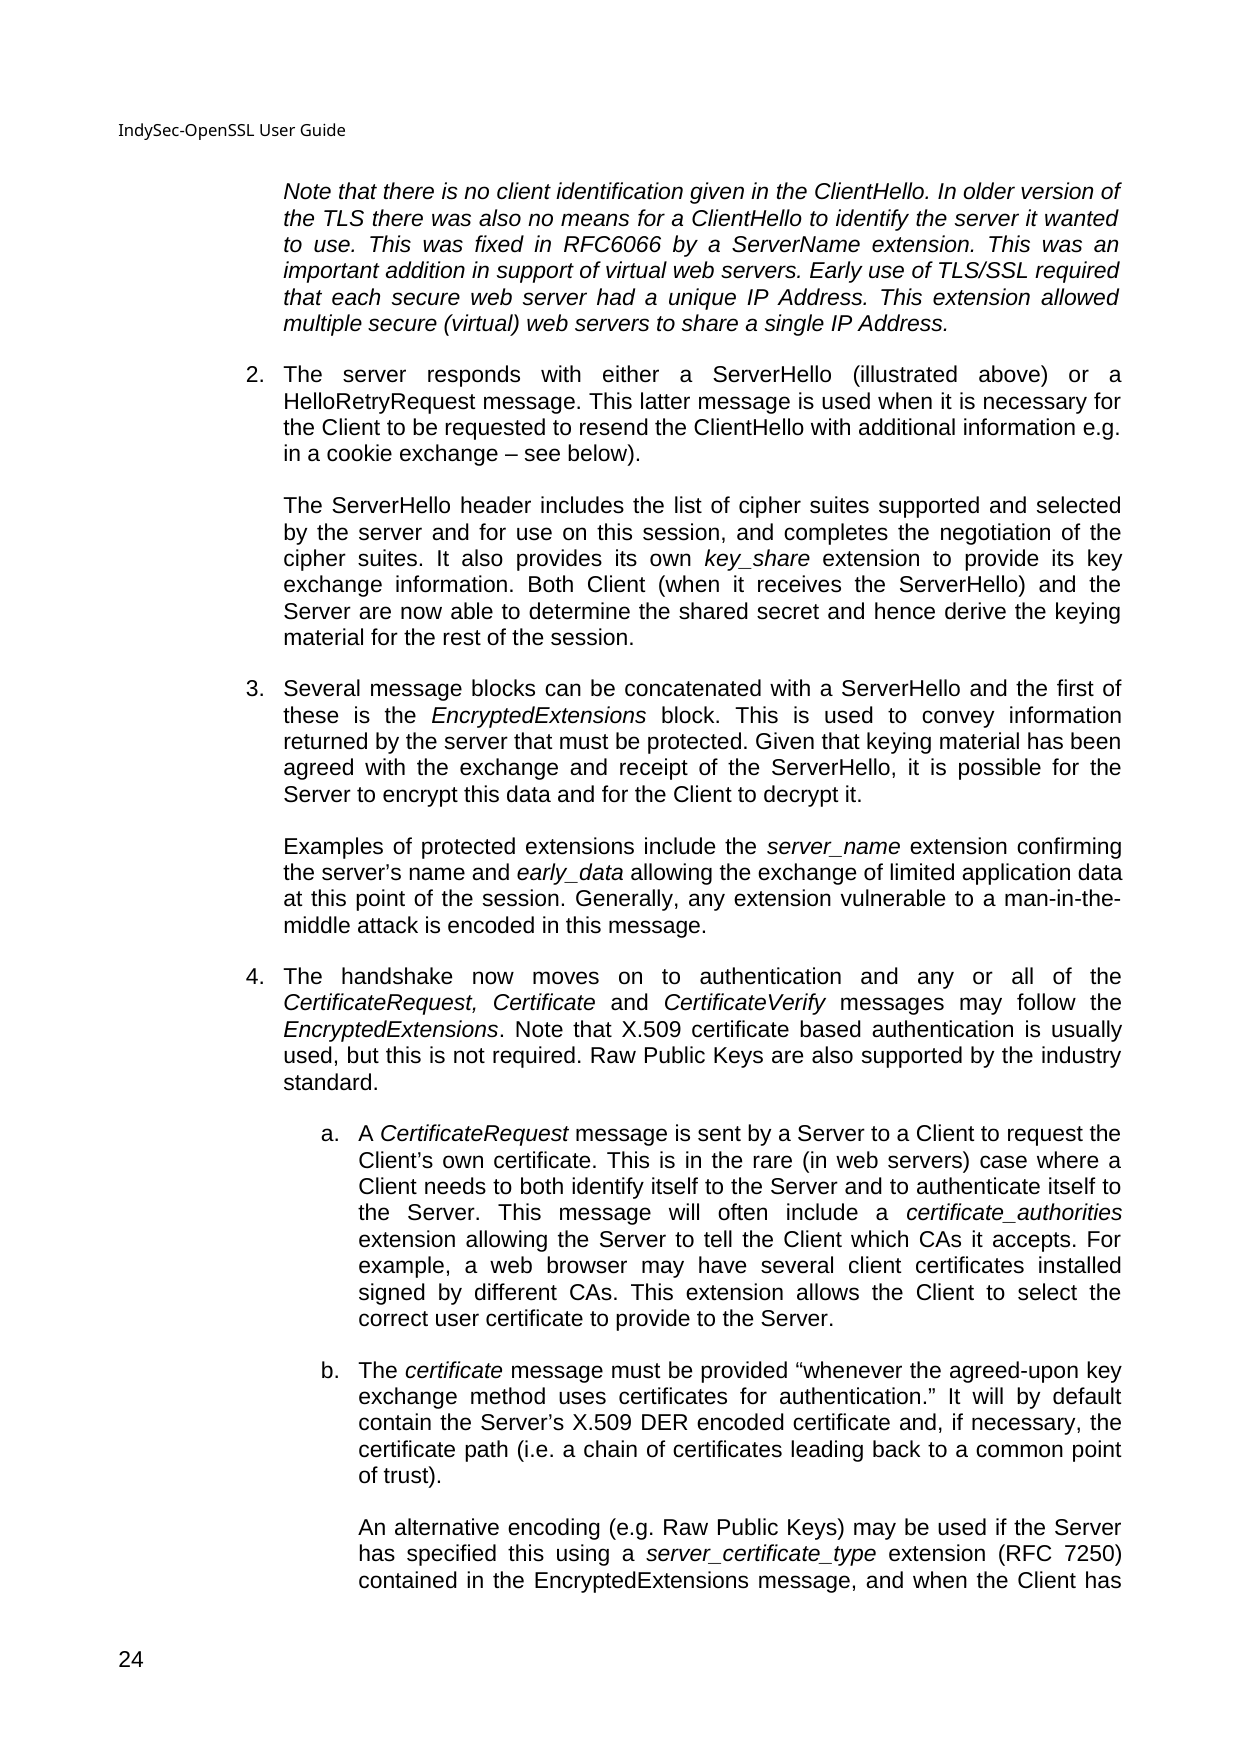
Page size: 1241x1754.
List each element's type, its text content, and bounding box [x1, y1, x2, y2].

list The certificate message must be provided “whenever the agreed-upon key exchange method uses certificates for authentication.” It will by default contain the Server’s X.509 DER encoded certificate and, if necessary, the certificate path (i.e. a chain of certificates leading back to a common point of trust). [321, 1357, 1122, 1488]
text The ServerHello header includes the list of cipher suites supported and selected by the server and for use on this session, and completes the negotiation of the cipher suites. It also provides its own key_share extension to provide its key exchange information. Both Client (when it receives the ServerHello) and the Server are now able to determine the shared secret and hence derive the keying material for the rest of the session. [283, 492, 1122, 650]
list The server responds with either a ServerHello (illustrated above) or a HelloRetryRequest message. This latter message is used when it is necessary for the Client to be requested to resend the ClientHello with additional information e.g. in a cookie exchange – see below). [246, 361, 1122, 467]
list Several message blocks can be concatenated with a ServerHello and the first of these is the EncryptedExtensions block. This is used to convey information returned by the server that must be protected. Given that keying material has been agreed with the exchange and receipt of the ServerHello, it is possible for the Server to encrypt this data and for the Client to decrypt it. [246, 675, 1122, 807]
text Note that there is no client identification given in the ClientHello. In older version of the TLS there was also no means for a ClientHello to identify the server it wanted to use. This was fixed in RFC6066 by a ServerName extension. This was an important addition in support of virtual web servers. Early use of TLS/SSL required that each secure web server had a unique IP Address. This extension allowed multiple secure (virtual) web servers to share a single IP Address. [283, 178, 1122, 336]
text An alternative encoding (e.g. Raw Public Keys) may be used if the Server has specified this using a server_certificate_type extension (RFC 7250) contained in the EncryptedExtensions message, and when the Client has [358, 1514, 1122, 1593]
list A CertificateRequest message is sent by a Server to a Client to request the Client’s own certificate. This is in the rare (in web servers) case where a Client needs to both identify itself to the Server and to authenticate itself to the Server. This message will often include a certificate_authorities extension allowing the Server to tell the Client which CAs it accepts. For example, a web browser may have several client certificates installed signed by different CAs. This extension allows the Client to select the correct user certificate to provide to the Server. [321, 1120, 1122, 1331]
list The handshake now moves on to authentication and any or all of the CertificateRequest, Certificate and CertificateVerify messages may follow the EncryptedExtensions. Note that X.509 certificate based authentication is usually used, but this is not required. Raw Public Keys are also supported by the industry standard. [246, 963, 1122, 1095]
text Examples of protected extensions include the server_name extension confirming the server’s name and early_data allowing the exchange of limited application data at this point of the session. Generally, any extension vulnerable to a man-in-the-middle attack is encoded in this message. [283, 833, 1122, 938]
